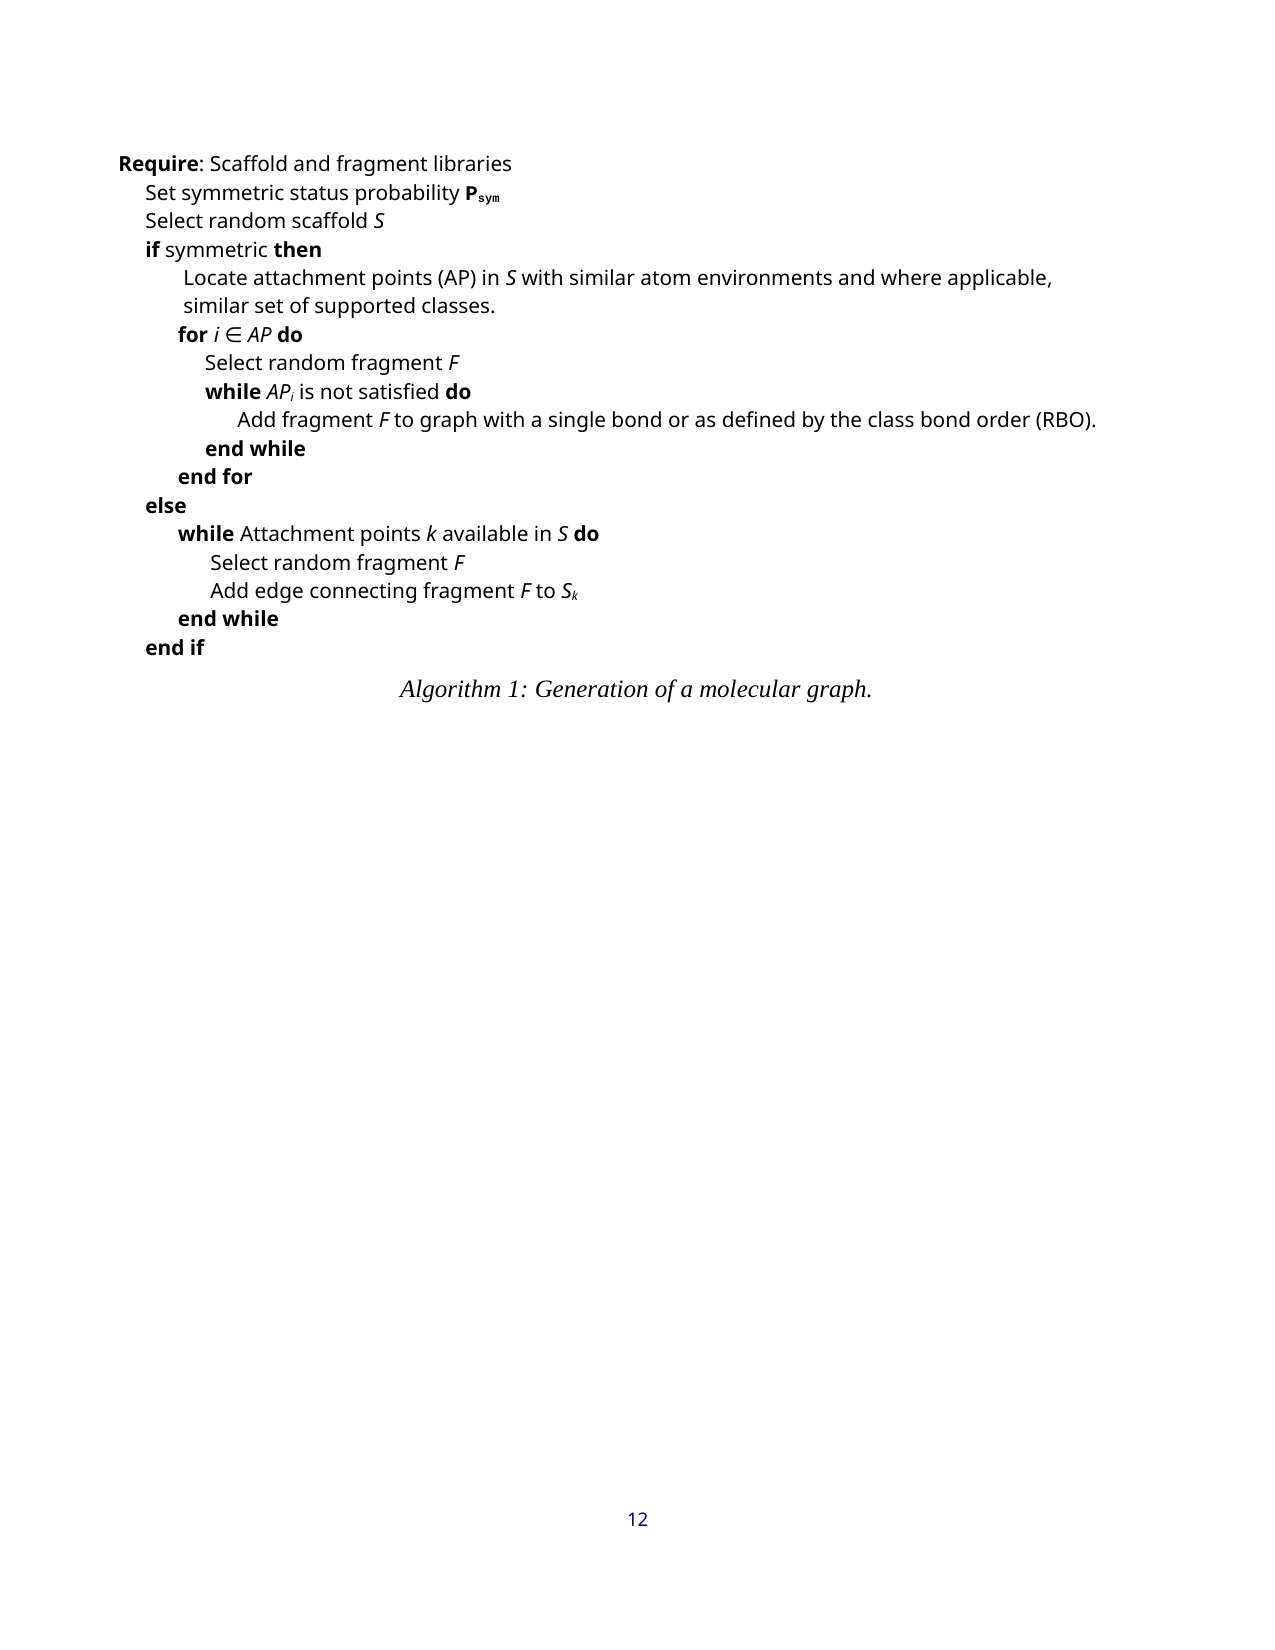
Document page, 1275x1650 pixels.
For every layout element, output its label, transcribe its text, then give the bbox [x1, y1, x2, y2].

table_header Require: Scaffold and fragment libraries Set symmetric status probability Psym Select random scaffold S if symmetric then Locate attachment points (AP) in S with similar atom environments and where applicable, similar set of supported classes. for i ∈ AP do Select random fragment F while APi is not satisfied do Add fragment F to graph with a single bond or as defined by the class bond order (RBO). end while end for else while Attachment points k available in S do Select random fragment F Add edge connecting fragment F to Sk end while end if [118, 149, 1157, 661]
text Algorithm 1: Generation of a molecular graph. [118, 674, 1157, 703]
